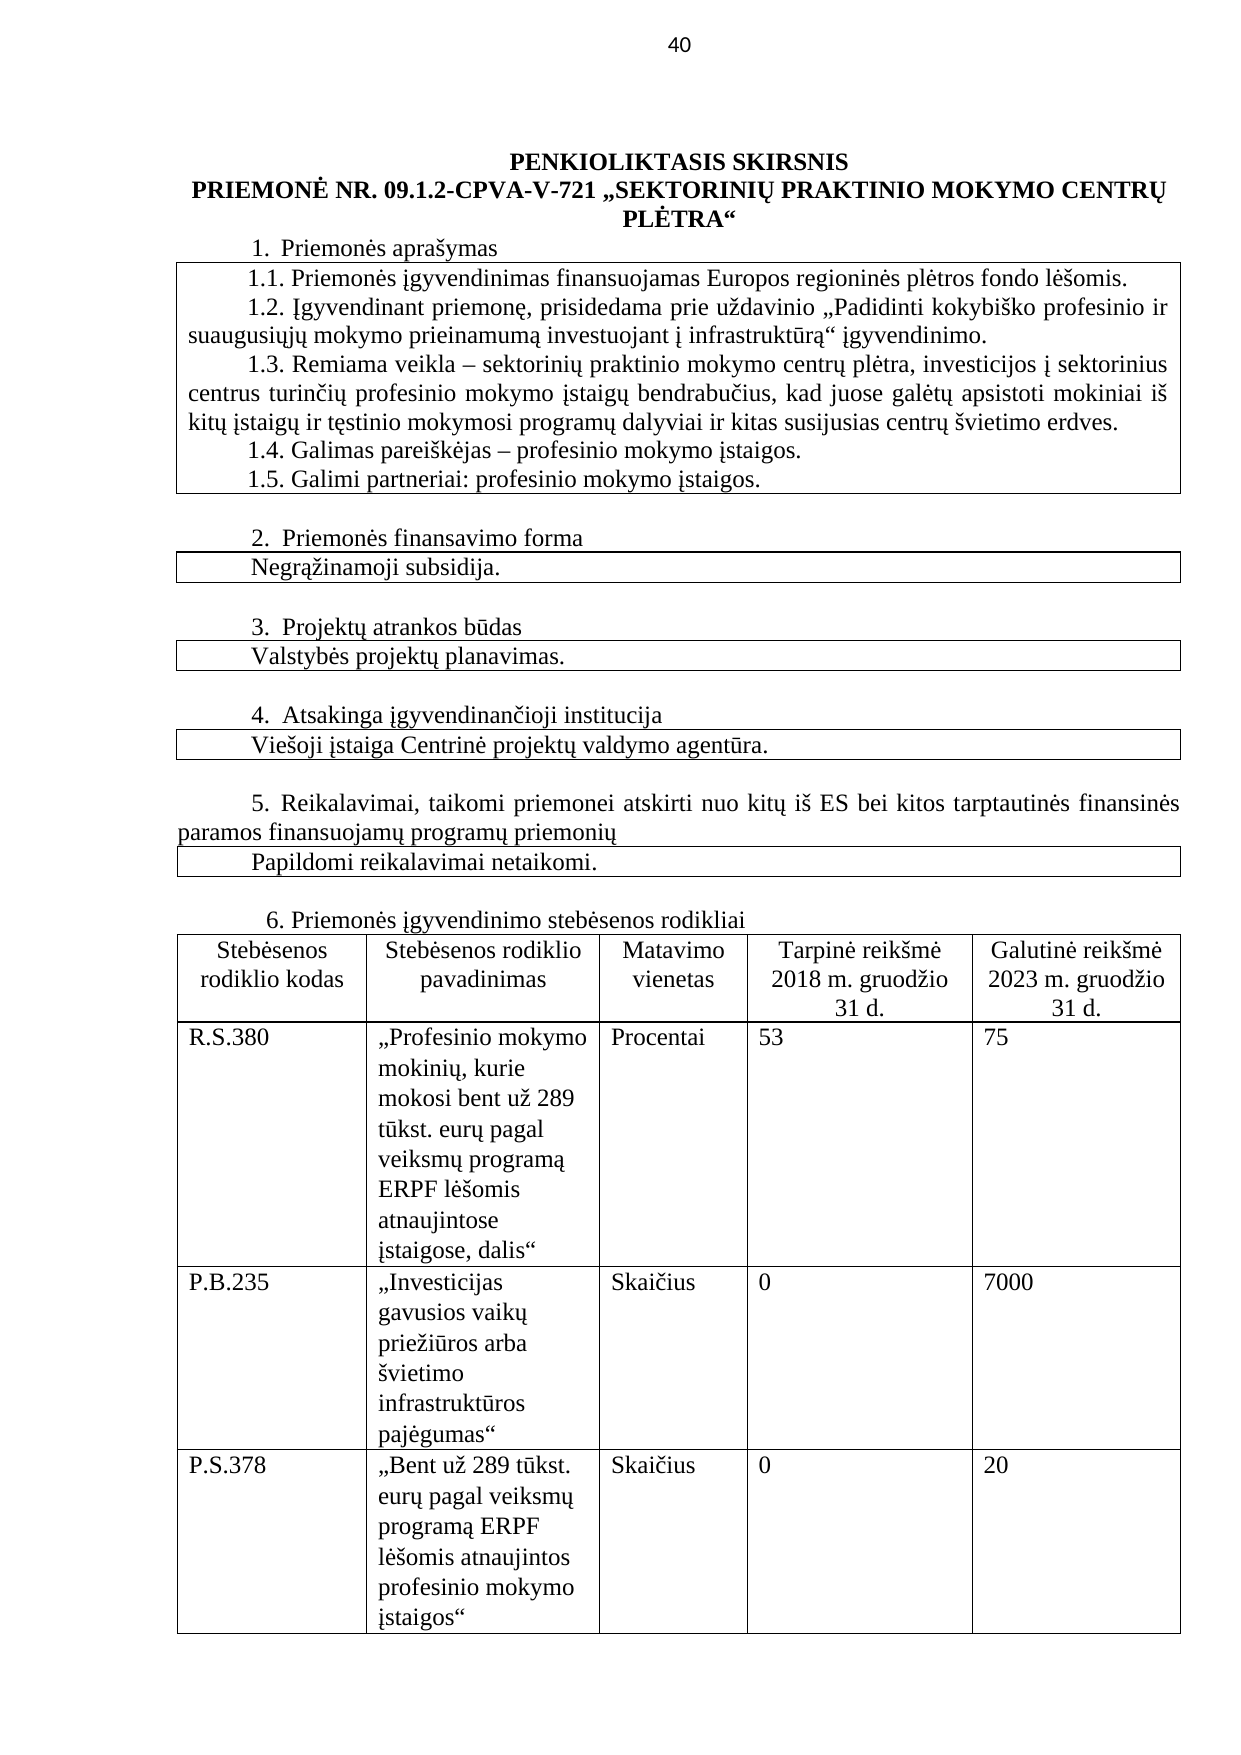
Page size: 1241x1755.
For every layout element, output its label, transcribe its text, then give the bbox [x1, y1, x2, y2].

table_header Papildomi reikalavimai netaikomi. [178, 847, 1180, 876]
table_cell 20 [973, 1450, 1180, 1633]
table_header Viešoji įstaiga Centrinė projektų valdymo agentūra. [177, 730, 1180, 758]
table_header 1.1. Priemonės įgyvendinimas finansuojamas Europos regioninės plėtros fondo lėšomis. [177, 263, 1180, 292]
table_cell „Bent už 289 tūkst. eurų pagal veiksmų programą ERPF lėšomis atnaujintos profesinio mokymo įstaigos“ [367, 1450, 599, 1633]
table_cell 1.3. Remiama veikla – sektorinių praktinio mokymo centrų plėtra, investicijos į sektorinius centrus turinčių profesinio mokymo įstaigų bendrabučius, kad juose galėtų apsistoti mokiniai iš kitų įstaigų ir tęstinio mokymosi programų dalyviai ir kitas susijusias centrų švietimo erdves. [177, 349, 1180, 435]
table_cell 0 [748, 1267, 972, 1449]
table_header Stebėsenos rodiklio kodas [178, 935, 366, 1021]
table_cell 0 [748, 1450, 972, 1633]
table_cell 1.4. Galimas pareiškėjas – profesinio mokymo įstaigos. [177, 435, 1180, 464]
table_cell 1.2. Įgyvendinant priemonę, prisidedama prie uždavinio „Padidinti kokybiško profesinio ir suaugusiųjų mokymo prieinamumą investuojant į infrastruktūrą“ įgyvendinimo. [177, 292, 1180, 349]
text 4. Atsakinga įgyvendinančioji institucija [251, 700, 1181, 729]
table_cell „Profesinio mokymo mokinių, kurie mokosi bent už 289 tūkst. eurų pagal veiksmų programą ERPF lėšomis atnaujintose įstaigose, dalis“ [367, 1023, 599, 1266]
text 5. Reikalavimai, taikomi priemonei atskirti nuo kitų iš ES bei kitos tarptautinės finansinės paramos finansuojamų programų priemonių [177, 788, 1181, 846]
table_cell R.S.380 [178, 1023, 366, 1266]
text PENKIOLIKTASIS SKIRSNIS [177, 147, 1181, 176]
table_header Stebėsenos rodiklio pavadinimas [367, 935, 599, 1021]
table_cell 7000 [973, 1267, 1180, 1449]
text 1. Priemonės aprašymas [251, 233, 1181, 262]
table_cell P.S.378 [178, 1450, 366, 1633]
table_cell 1.5. Galimi partneriai: profesinio mokymo įstaigos. [177, 464, 1180, 493]
table_cell Skaičius [600, 1267, 747, 1449]
table_cell 75 [973, 1023, 1180, 1266]
table_cell Procentai [600, 1023, 747, 1266]
table_header Tarpinė reikšmė 2018 m. gruodžio 31 d. [748, 935, 972, 1021]
table_header Galutinė reikšmė 2023 m. gruodžio 31 d. [973, 935, 1180, 1021]
table_header Negrąžinamoji subsidija. [177, 553, 1180, 582]
table_cell „Investicijas gavusios vaikų priežiūros arba švietimo infrastruktūros pajėgumas“ [367, 1267, 599, 1449]
text 6. Priemonės įgyvendinimo stebėsenos rodikliai [177, 905, 1181, 934]
text 3. Projektų atrankos būdas [251, 612, 1181, 640]
table_header Matavimo vienetas [600, 935, 747, 1021]
table_cell Skaičius [600, 1450, 747, 1633]
text PRIEMONĖ NR. 09.1.2-CPVA-V-721 „SEKTORINIŲ PRAKTINIO MOKYMO CENTRŲ PLĖTRA“ [177, 176, 1181, 233]
table_header Valstybės projektų planavimas. [177, 641, 1180, 670]
table_cell P.B.235 [178, 1267, 366, 1449]
table_cell 53 [748, 1023, 972, 1266]
text 2. Priemonės finansavimo forma [251, 523, 1181, 551]
